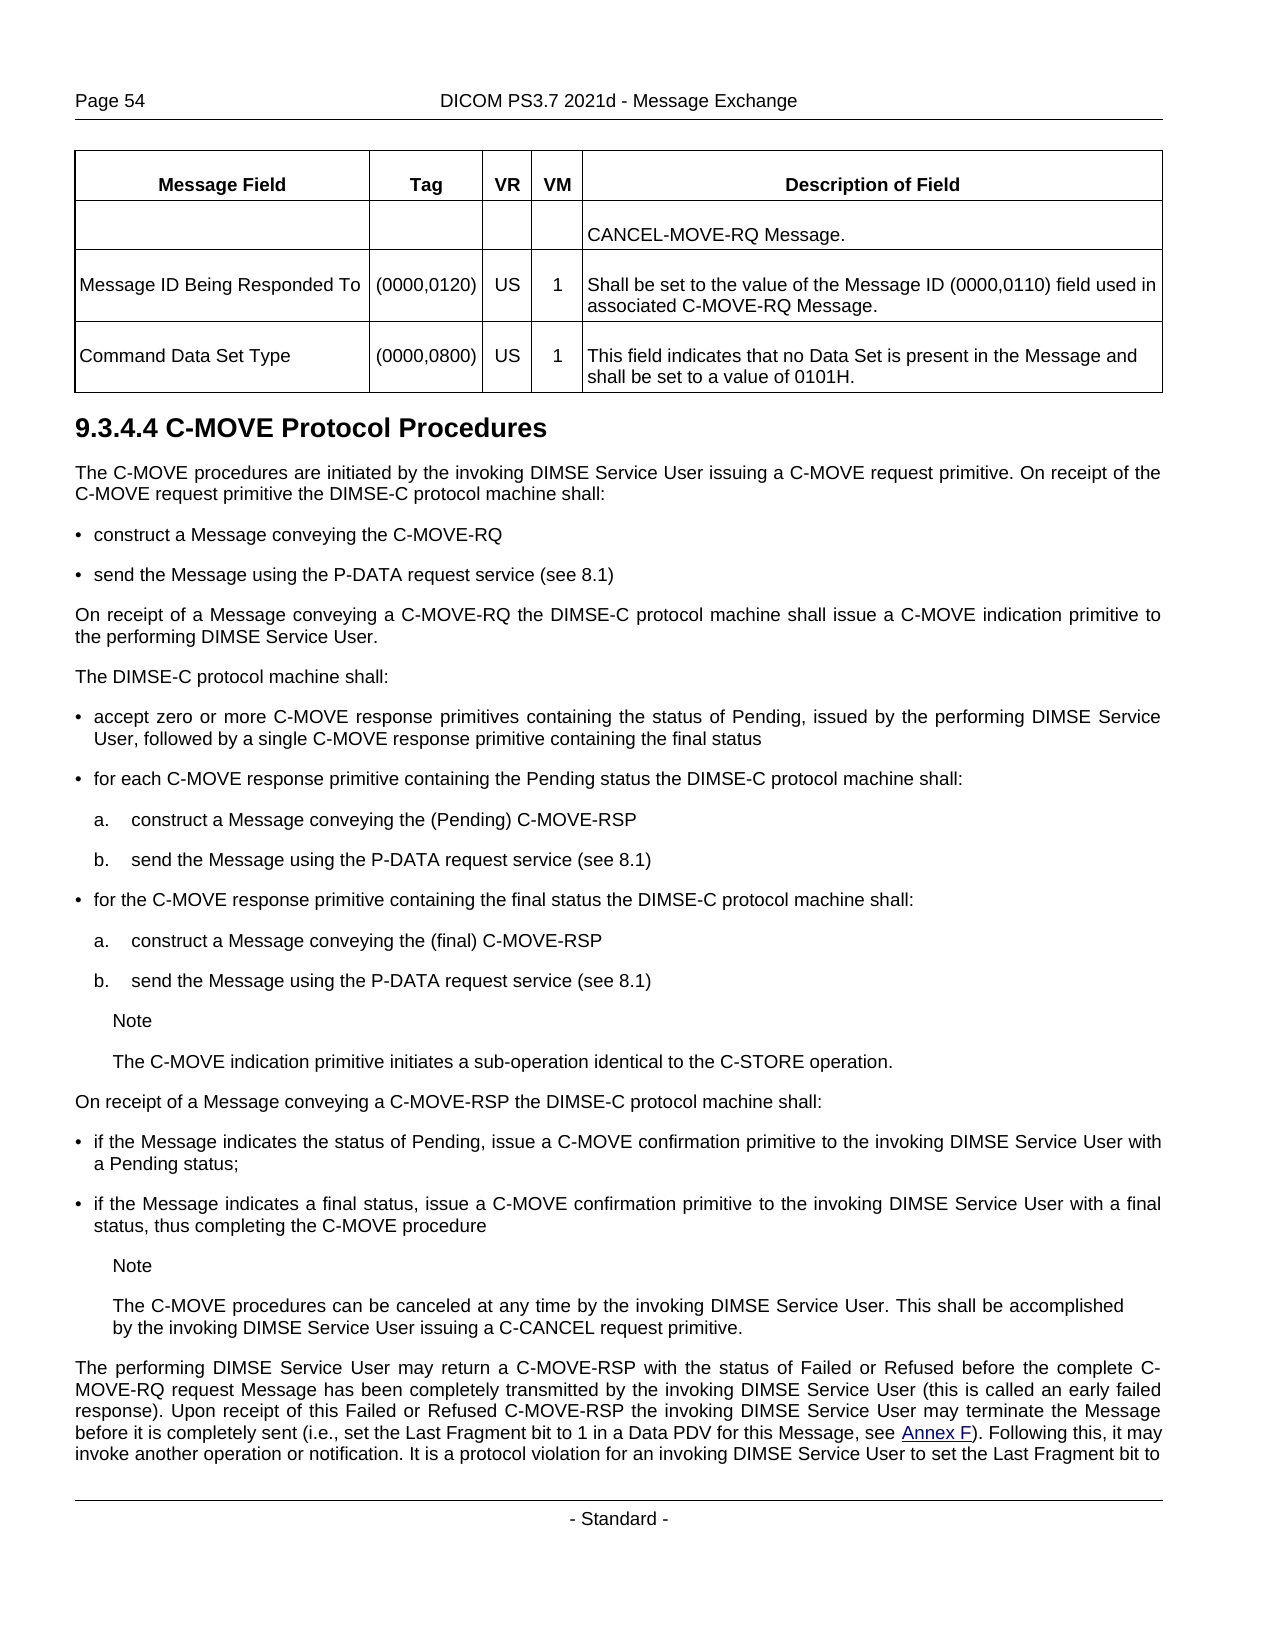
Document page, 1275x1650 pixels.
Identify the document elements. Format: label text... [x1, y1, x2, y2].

text a. construct a Message conveying the (Pending) C-MOVE-RSP [94, 808, 1162, 830]
table_cell (0000,0800) [370, 322, 482, 392]
text b. send the Message using the P-DATA request service (see 8.1) [94, 849, 1162, 870]
text • send the Message using the P-DATA request service (see 8.1) [75, 564, 1162, 585]
text • if the Message indicates the status of Pending, issue a C-MOVE confirmation primitive to the invoking DIMSE Service User with a Pending status; [75, 1131, 1162, 1174]
table_cell [532, 201, 582, 249]
text 9.3.4.4 C-MOVE Protocol Procedures [75, 412, 1162, 443]
table_header Message Field [76, 151, 369, 200]
table_cell Shall be set to the value of the Message ID (0000,0110) field used in associated C-MOVE-RQ Message. [583, 250, 1162, 321]
table_cell 1 [532, 250, 582, 321]
table_header Description of Field [583, 151, 1162, 200]
text • for the C-MOVE response primitive containing the final status the DIMSE-C protocol machine shall: [75, 889, 1162, 911]
text • accept zero or more C-MOVE response primitives containing the status of Pending, issued by the performing DIMSE Service User, followed by a single C-MOVE response primitive containing the final status [75, 706, 1162, 749]
table_cell CANCEL-MOVE-RQ Message. [583, 201, 1162, 249]
text Note [112, 1010, 1125, 1032]
text • if the Message indicates a final status, issue a C-MOVE confirmation primitive to the invoking DIMSE Service User with a final status, thus completing the C-MOVE procedure [75, 1193, 1162, 1236]
text The DIMSE-C protocol machine shall: [75, 666, 1162, 688]
text The C-MOVE indication primitive initiates a sub-operation identical to the C-STORE operation. [112, 1050, 1125, 1072]
text a. construct a Message conveying the (final) C-MOVE-RSP [94, 929, 1162, 951]
text Note [112, 1255, 1125, 1276]
table_cell [76, 201, 369, 249]
text b. send the Message using the P-DATA request service (see 8.1) [94, 970, 1162, 991]
table_cell Command Data Set Type [76, 322, 369, 392]
text The performing DIMSE Service User may return a C-MOVE-RSP with the status of Failed or Refused before the complete C-MOVE-RQ request Message has been completely transmitted by the invoking DIMSE Service User (this is called an early failed response). Upon receipt of this Failed or Refused C-MOVE-RSP the invoking DIMSE Service User may terminate the Message before it is completely sent (i.e., set the Last Fragment bit to 1 in a Data PDV for this Message, see Annex F). Following this, it may invoke another operation or notification. It is a protocol violation for an invoking DIMSE Service User to set the Last Fragment bit to [75, 1357, 1162, 1465]
table_header VM [532, 151, 582, 200]
text • construct a Message conveying the C-MOVE-RQ [75, 523, 1162, 545]
table_cell (0000,0120) [370, 250, 482, 321]
text On receipt of a Message conveying a C-MOVE-RQ the DIMSE-C protocol machine shall issue a C-MOVE indication primitive to the performing DIMSE Service User. [75, 604, 1162, 647]
table_cell [370, 201, 482, 249]
table_cell [483, 201, 531, 249]
text On receipt of a Message conveying a C-MOVE-RSP the DIMSE-C protocol machine shall: [75, 1091, 1162, 1112]
table_cell Message ID Being Responded To [76, 250, 369, 321]
text The C-MOVE procedures can be canceled at any time by the invoking DIMSE Service User. This shall be accomplished by the invoking DIMSE Service User issuing a C-CANCEL request primitive. [112, 1295, 1125, 1338]
table_cell This field indicates that no Data Set is present in the Message and shall be set to a value of 0101H. [583, 322, 1162, 392]
text • for each C-MOVE response primitive containing the Pending status the DIMSE-C protocol machine shall: [75, 768, 1162, 790]
table_header VR [483, 151, 531, 200]
table_cell US [483, 250, 531, 321]
table_header Tag [370, 151, 482, 200]
table_cell 1 [532, 322, 582, 392]
text The C-MOVE procedures are initiated by the invoking DIMSE Service User issuing a C-MOVE request primitive. On receipt of the C-MOVE request primitive the DIMSE-C protocol machine shall: [75, 462, 1162, 505]
table_cell US [483, 322, 531, 392]
